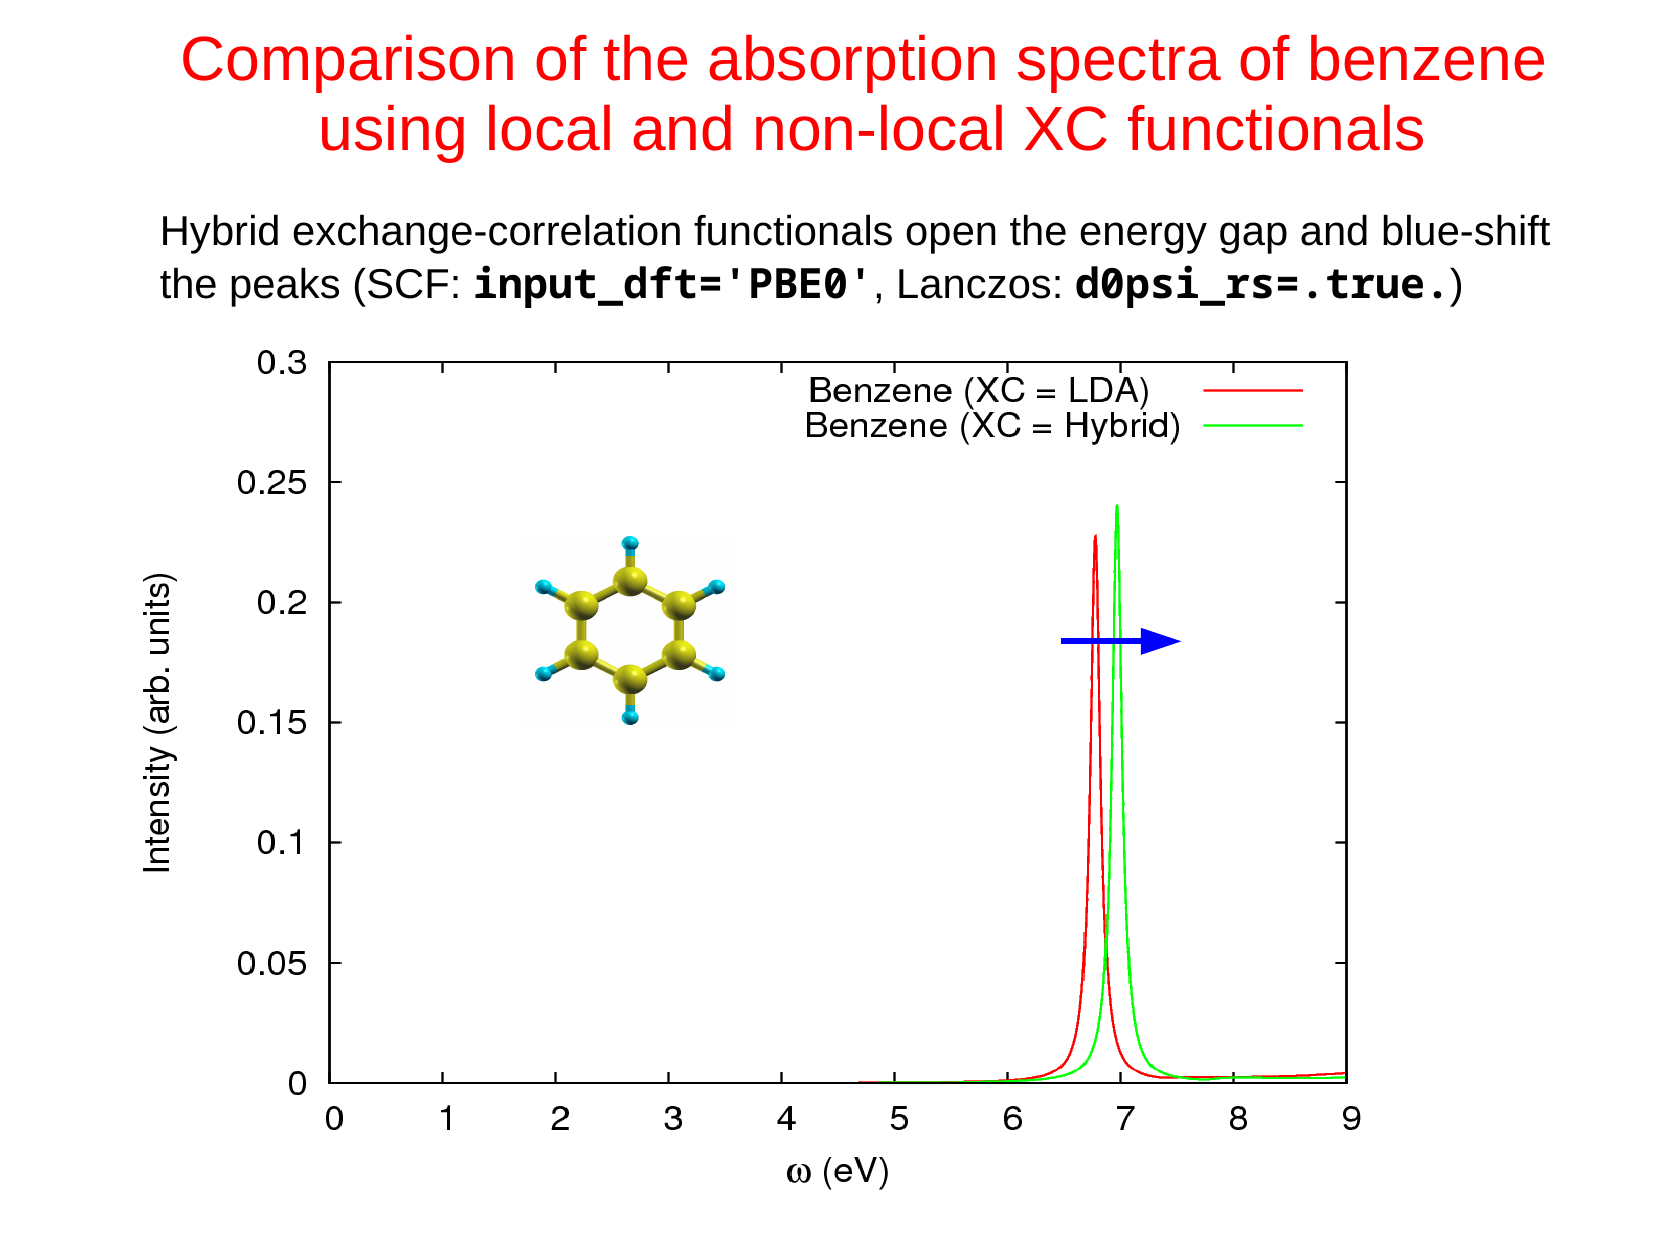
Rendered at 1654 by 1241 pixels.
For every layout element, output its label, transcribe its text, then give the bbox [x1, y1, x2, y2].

text_box Comparison of the absorption spectra of benzene using local and non-local XC functionals [27, 9, 1654, 178]
picture [116, 367, 1377, 1191]
list Hybrid exchange-correlation functionals open the energy gap and blue-shift the peaks (SCF: input_dft='PBE0', Lanczos: d0psi_rs=.true.) [88, 207, 1578, 367]
